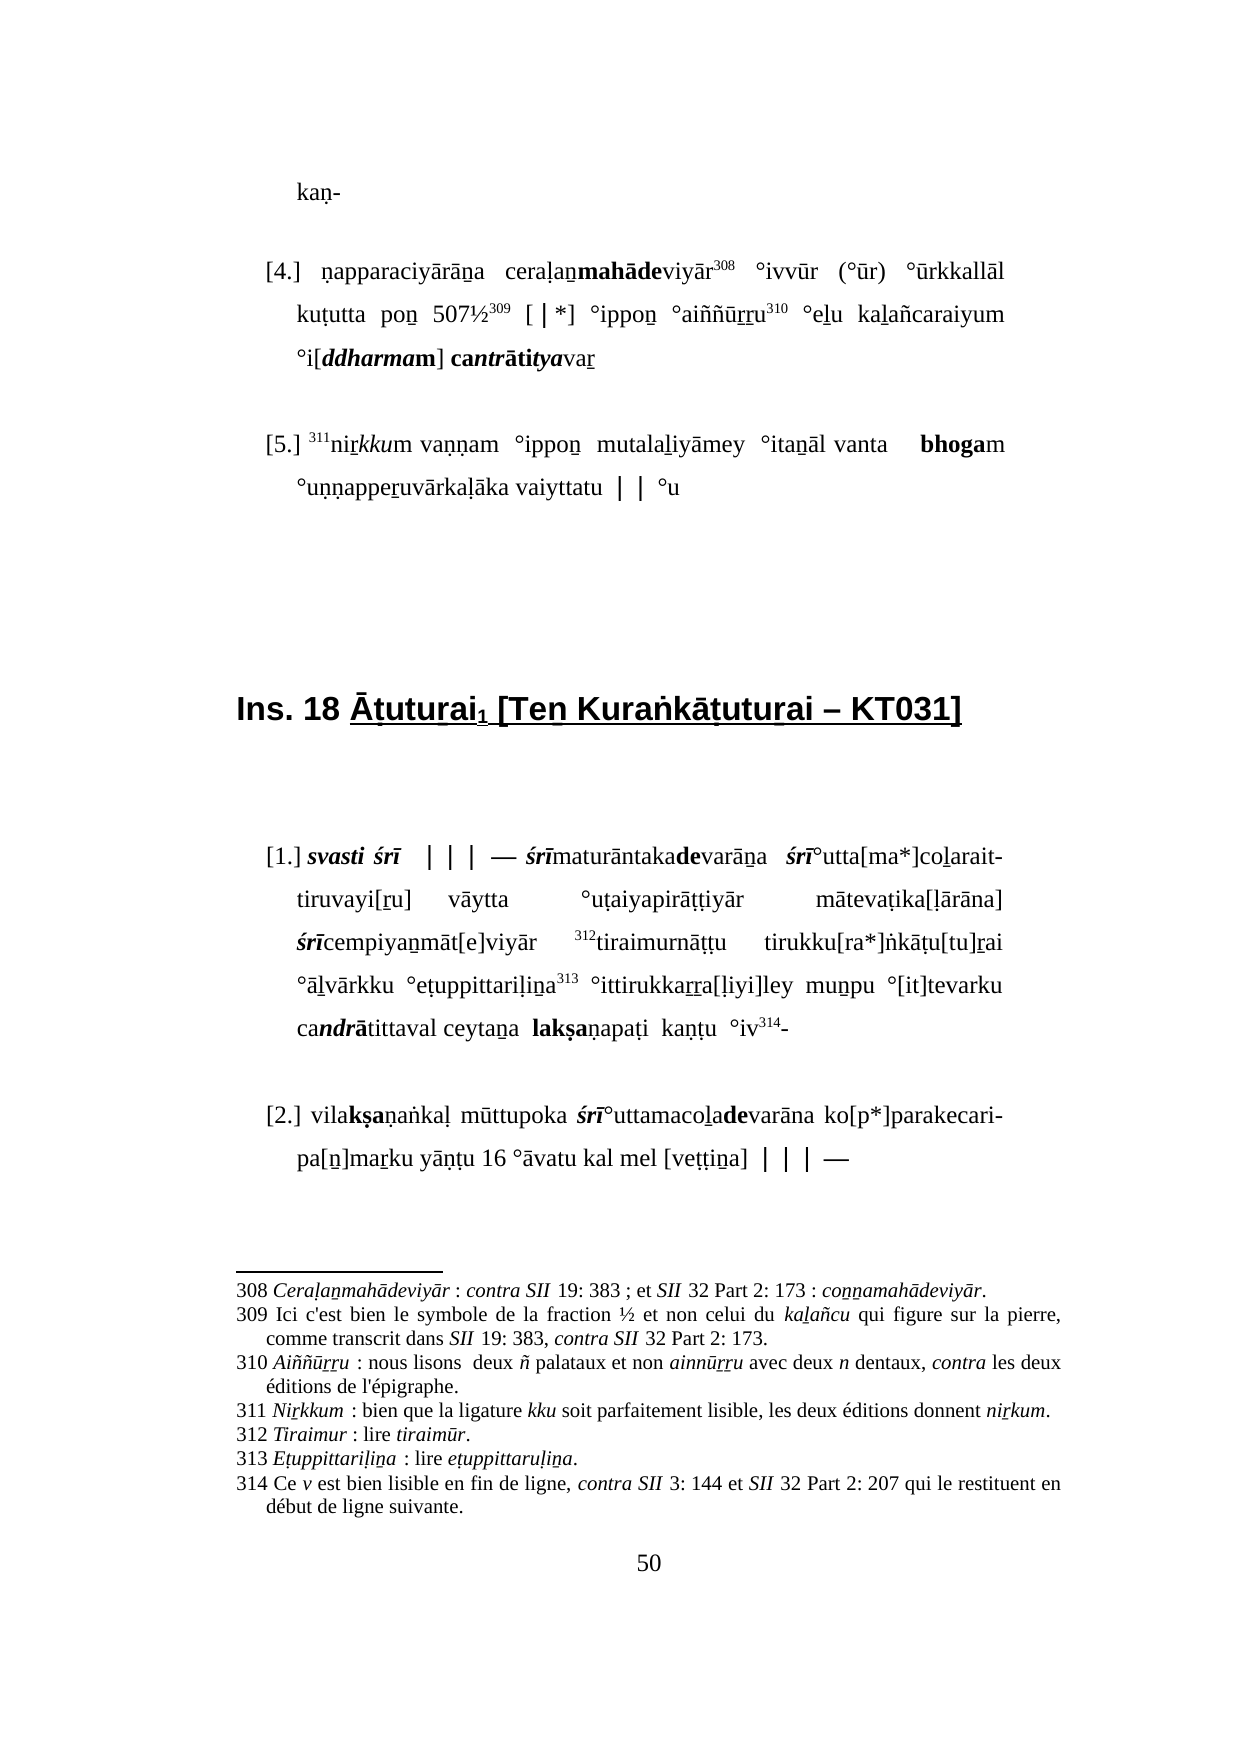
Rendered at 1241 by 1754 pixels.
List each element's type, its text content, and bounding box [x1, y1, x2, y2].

text Ce v est bien lisible en fin de ligne, contra SII 3: 144 et SII 32 Part 2: 207 qui le restituent en début de ligne suivante. [236, 1470, 1061, 1518]
text [2.] vilakṣaṇaṅkaḷ mūttupoka śrī°uttamacoḻadevarāna ko[p*]parakecari-pa[ṉ]maṟku yāṇṭu 16 °āvatu kal mel [veṭṭiṉa] ❘❘❘ — [266, 1100, 1003, 1172]
text Ici c'est bien le symbole de la fraction ½ et non celui du kaḻañcu qui figure sur la pierre, comme transcrit dans SII 19: 383, contra SII 32 Part 2: 173. [236, 1302, 1061, 1350]
text Ceraḷaṉmahādeviyār : contra SII 19: 383 ; et SII 32 Part 2: 173 : coṉṉamahādeviyār. [236, 1278, 1061, 1302]
text kaṇ- [265, 177, 1005, 206]
text [4.] ṇapparaciyārāṉa ceraḷaṉmahādeviyār °ivvūr (°ūr) °ūrkkallāl kuṭutta poṉ 507½ [❘*] °ippoṉ °aiññūṟṟu °eḻu kaḻañcaraiyum °i[ddharmam] cantrātityavaṟ [265, 256, 1005, 371]
text Eṭuppittariḷiṉa : lire eṭuppittaruḷiṉa. [236, 1446, 1061, 1470]
text Tiraimur : lire tiraimūr. [236, 1422, 1061, 1446]
text Aiññūṟṟu : nous lisons deux ñ palataux et non ainnūṟṟu avec deux n dentaux, contra les deux éditions de l'épigraphe. [236, 1350, 1061, 1398]
text [5.] niṟkkum vaṇṇam °ippoṉ mutalaḻiyāmey °itaṉāl vanta bhogam °uṇṇappeṟuvārkaḷāka vaiyttatu ❘❘ °u [265, 429, 1005, 501]
subtitle Ins. 18 Āṭutuṟai1 [Teṉ Kuraṅkāṭutuṟai – KT031] [236, 689, 1061, 728]
text [1.] svasti śrī ❘❘❘ — śrīmaturāntakadevarāṉa śrī°utta[ma*]coḻarait-tiruvayi[ṟu] vāytta °uṭaiyapirāṭṭiyār mātevaṭika[ḷārāna] śrīcempiyaṉmāt[e]viyār tiraimurnāṭṭu tirukku[ra*]ṅkāṭu[tu]ṟai °āḻvārkku °eṭuppittariḷiṉa °ittirukkaṟṟa[ḷiyi]ley muṉpu °[it]tevarku candrātittaval ceytaṉa lakṣaṇapaṭi kaṇṭu °iv- [266, 841, 1003, 1042]
text Niṟkkum : bien que la ligature kku soit parfaitement lisible, les deux éditions donnent niṟkum. [236, 1398, 1061, 1422]
